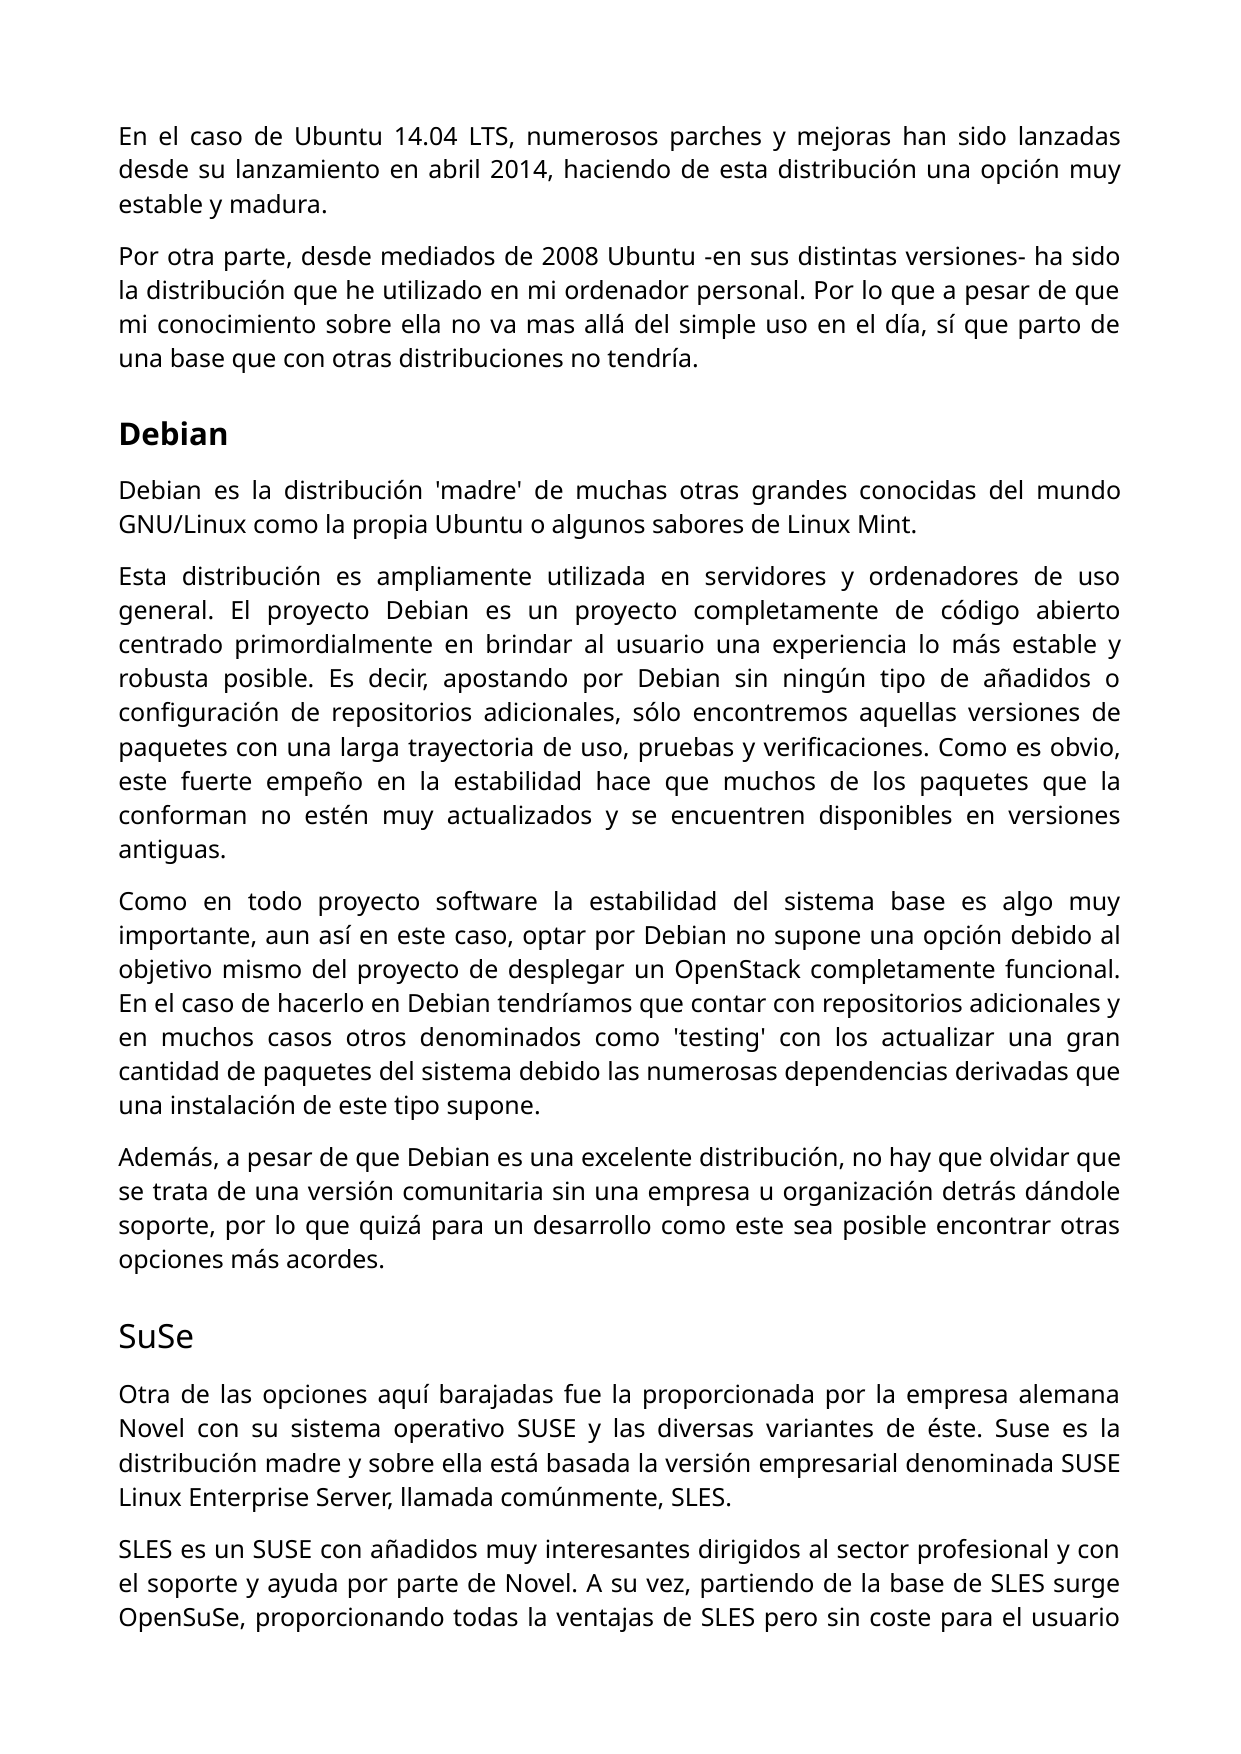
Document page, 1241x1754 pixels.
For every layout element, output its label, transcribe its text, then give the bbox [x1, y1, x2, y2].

subtitle Debian [118, 412, 1122, 454]
text Como en todo proyecto software la estabilidad del sistema base es algo muy importante, aun así en este caso, optar por Debian no supone una opción debido al objetivo mismo del proyecto de desplegar un OpenStack completamente funcional. En el caso de hacerlo en Debian tendríamos que contar con repositorios adicionales y en muchos casos otros denominados como 'testing' con los actualizar una gran cantidad de paquetes del sistema debido las numerosas dependencias derivadas que una instalación de este tipo supone. [118, 883, 1122, 1122]
text Otra de las opciones aquí barajadas fue la proporcionada por la empresa alemana Novel con su sistema operativo SUSE y las diversas variantes de éste. Suse es la distribución madre y sobre ella está basada la versión empresarial denominada SUSE Linux Enterprise Server, llamada comúnmente, SLES. [118, 1377, 1122, 1513]
text Además, a pesar de que Debian es una excelente distribución, no hay que olvidar que se trata de una versión comunitaria sin una empresa u organización detrás dándole soporte, por lo que quizá para un desarrollo como este sea posible encontrar otras opciones más acordes. [118, 1140, 1122, 1276]
text Debian es la distribución 'madre' de muchas otras grandes conocidas del mundo GNU/Linux como la propia Ubuntu o algunos sabores de Linux Mint. [118, 473, 1122, 541]
text Por otra parte, desde mediados de 2008 Ubuntu -en sus distintas versiones- ha sido la distribución que he utilizado en mi ordenador personal. Por lo que a pesar de que mi conocimiento sobre ella no va mas allá del simple uso en el día, sí que parto de una base que con otras distribuciones no tendría. [118, 238, 1122, 374]
text SLES es un SUSE con añadidos muy interesantes dirigidos al sector profesional y con el soporte y ayuda por parte de Novel. A su vez, partiendo de la base de SLES surge OpenSuSe, proporcionando todas la ventajas de SLES pero sin coste para el usuario [118, 1531, 1122, 1633]
text En el caso de Ubuntu 14.04 LTS, numerosos parches y mejoras han sido lanzadas desde su lanzamiento en abril 2014, haciendo de esta distribución una opción muy estable y madura. [118, 118, 1122, 220]
text Esta distribución es ampliamente utilizada en servidores y ordenadores de uso general. El proyecto Debian es un proyecto completamente de código abierto centrado primordialmente en brindar al usuario una experiencia lo más estable y robusta posible. Es decir, apostando por Debian sin ningún tipo de añadidos o configuración de repositorios adicionales, sólo encontremos aquellas versiones de paquetes con una larga trayectoria de uso, pruebas y verificaciones. Como es obvio, este fuerte empeño en la estabilidad hace que muchos de los paquetes que la conforman no estén muy actualizados y se encuentren disponibles en versiones antiguas. [118, 559, 1122, 865]
subtitle SuSe [118, 1313, 1122, 1358]
